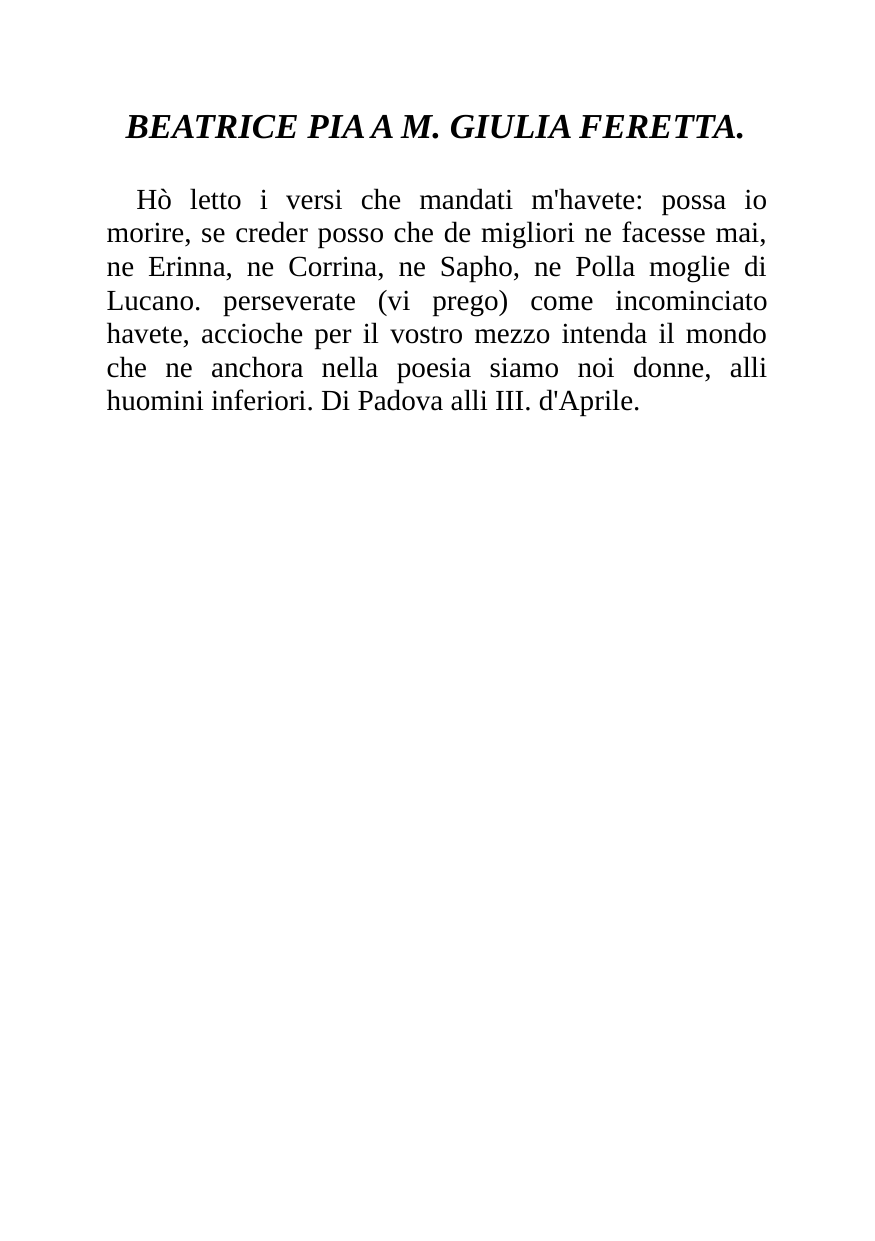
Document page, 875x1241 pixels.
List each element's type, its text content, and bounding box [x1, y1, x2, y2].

subtitle BEATRICE PIA A M. GIULIA FERETTA. [106, 106, 768, 147]
text Hò letto i versi che mandati m'havete: possa io morire, se creder posso che de migliori ne facesse mai, ne Erinna, ne Corrina, ne Sapho, ne Polla moglie di Lucano. perseverate (vi prego) come incominciato havete, accioche per il vostro mezzo intenda il mondo che ne anchora nella poesia siamo noi donne, alli huomini inferiori. Di Padova alli III. d'Aprile. [106, 182, 768, 417]
